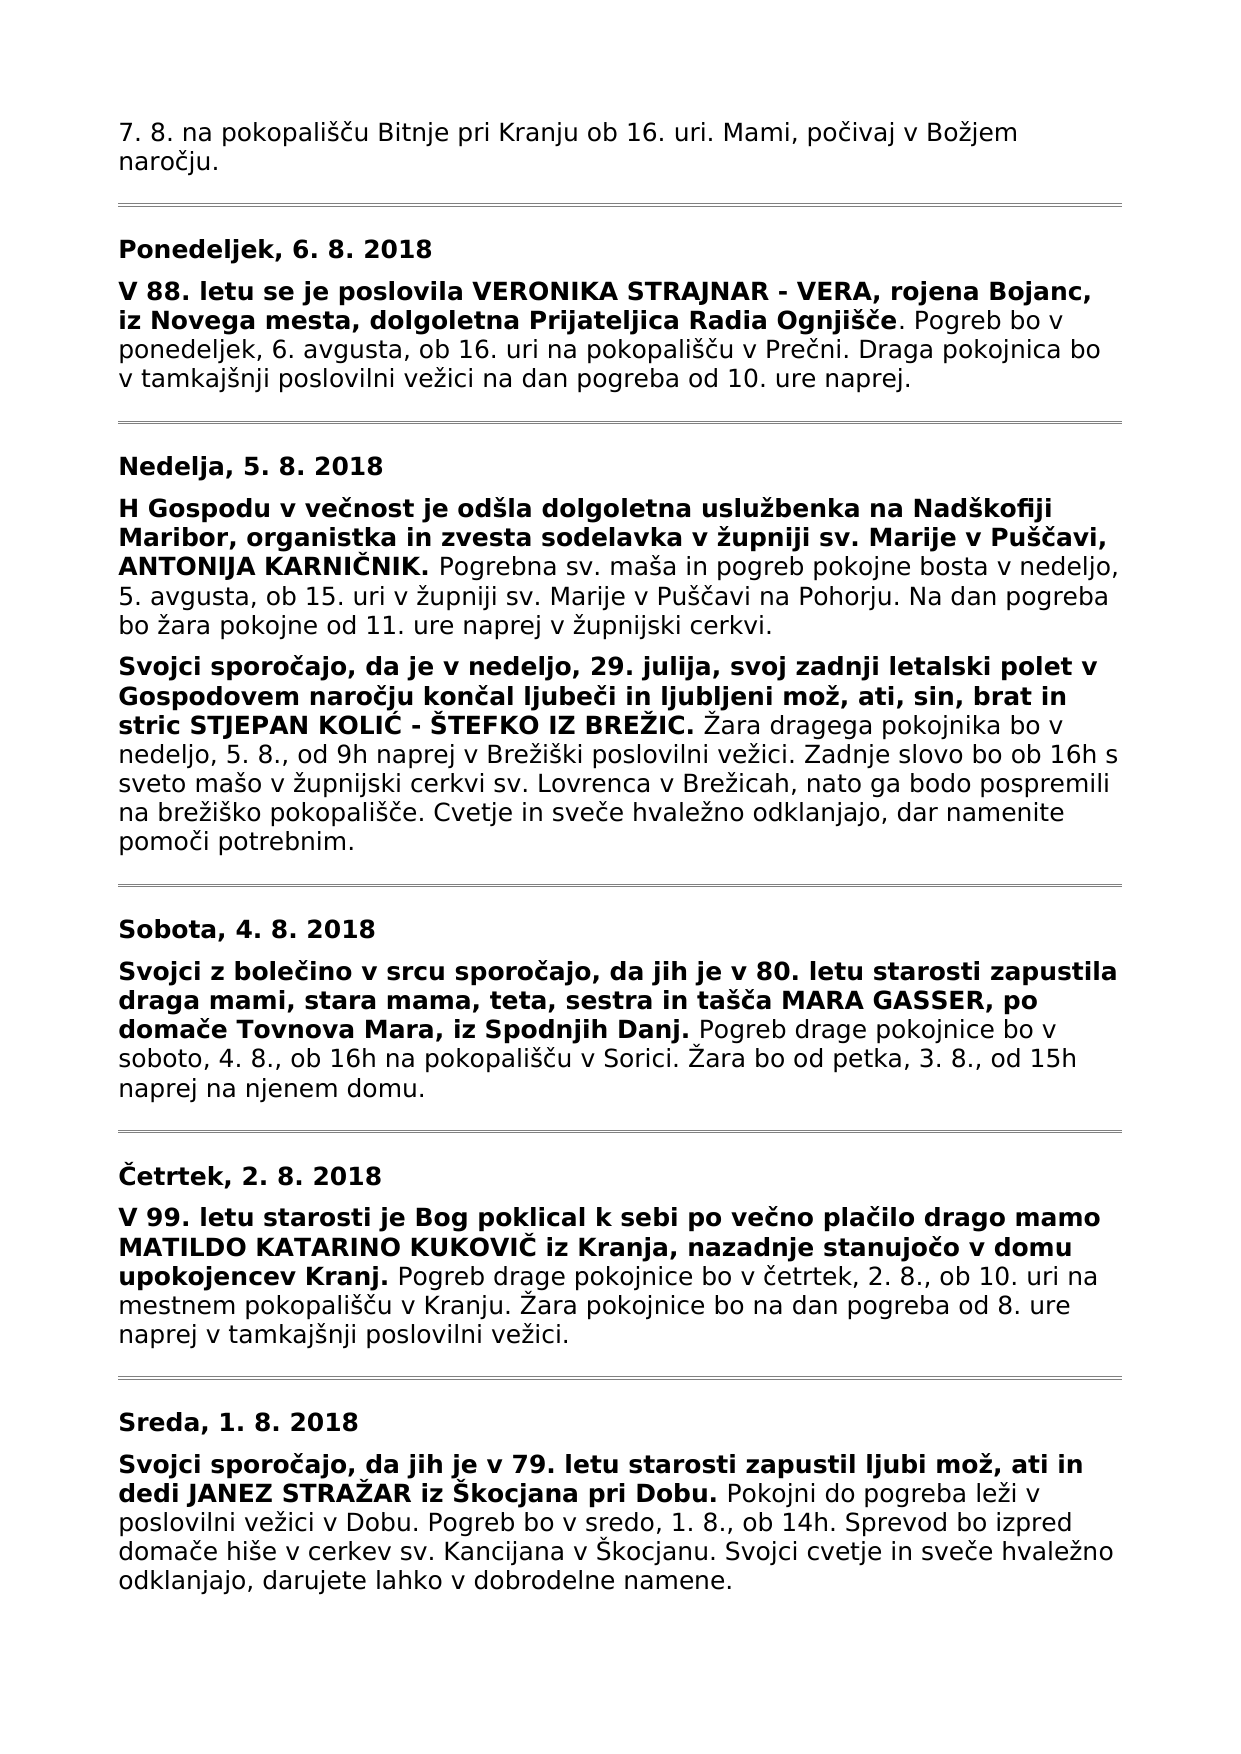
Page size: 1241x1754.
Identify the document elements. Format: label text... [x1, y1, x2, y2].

text Nedelja, 5. 8. 2018 [118, 452, 1122, 482]
text Sreda, 1. 8. 2018 [118, 1408, 1122, 1437]
text Svojci sporočajo, da je v nedeljo, 29. julija, svoj zadnji letalski polet v Gospodovem naročju končal ljubeči in ljubljeni mož, ati, sin, brat in stric STJEPAN KOLIĆ - ŠTEFKO IZ BREŽIC. Žara dragega pokojnika bo v nedeljo, 5. 8., od 9h naprej v Brežiški poslovilni vežici. Zadnje slovo bo ob 16h s sveto mašo v župnijski cerkvi sv. Lovrenca v Brežicah, nato ga bodo pospremili na brežiško pokopališče. Cvetje in sveče hvaležno odklanjajo, dar namenite pomoči potrebnim. [118, 652, 1122, 857]
text Svojci z bolečino v srcu sporočajo, da jih je v 80. letu starosti zapustila draga mami, stara mama, teta, sestra in tašča MARA GASSER, po domače Tovnova Mara, iz Spodnjih Danj. Pogreb drage pokojnice bo v soboto, 4. 8., ob 16h na pokopališču v Sorici. Žara bo od petka, 3. 8., od 15h naprej na njenem domu. [118, 957, 1122, 1103]
text V 99. letu starosti je Bog poklical k sebi po večno plačilo drago mamo MATILDO KATARINO KUKOVIČ iz Kranja, nazadnje stanujočo v domu upokojencev Kranj. Pogreb drage pokojnice bo v četrtek, 2. 8., ob 10. uri na mestnem pokopališču v Kranju. Žara pokojnice bo na dan pogreba od 8. ure naprej v tamkajšnji poslovilni vežici. [118, 1203, 1122, 1349]
text H Gospodu v večnost je odšla dolgoletna uslužbenka na Nadškofiji Maribor, organistka in zvesta sodelavka v župniji sv. Marije v Puščavi, ANTONIJA KARNIČNIK. Pogrebna sv. maša in pogreb pokojne bosta v nedeljo, 5. avgusta, ob 15. uri v župniji sv. Marije v Puščavi na Pohorju. Na dan pogreba bo žara pokojne od 11. ure naprej v župnijski cerkvi. [118, 494, 1122, 640]
text Četrtek, 2. 8. 2018 [118, 1162, 1122, 1191]
text Sobota, 4. 8. 2018 [118, 916, 1122, 945]
text Ponedeljek, 6. 8. 2018 [118, 235, 1122, 264]
text V 88. letu se je poslovila VERONIKA STRAJNAR - VERA, rojena Bojanc, iz Novega mesta, dolgoletna Prijateljica Radia Ognjišče. Pogreb bo v ponedeljek, 6. avgusta, ob 16. uri na pokopališču v Prečni. Draga pokojnica bo v tamkajšnji poslovilni vežici na dan pogreba od 10. ure naprej. [118, 277, 1122, 394]
text 7. 8. na pokopališču Bitnje pri Kranju ob 16. uri. Mami, počivaj v Božjem naročju. [118, 118, 1122, 176]
text Svojci sporočajo, da jih je v 79. letu starosti zapustil ljubi mož, ati in dedi JANEZ STRAŽAR iz Škocjana pri Dobu. Pokojni do pogreba leži v poslovilni vežici v Dobu. Pogreb bo v sredo, 1. 8., ob 14h. Sprevod bo izpred domače hiše v cerkev sv. Kancijana v Škocjanu. Svojci cvetje in sveče hvaležno odklanjajo, darujete lahko v dobrodelne namene. [118, 1450, 1122, 1596]
